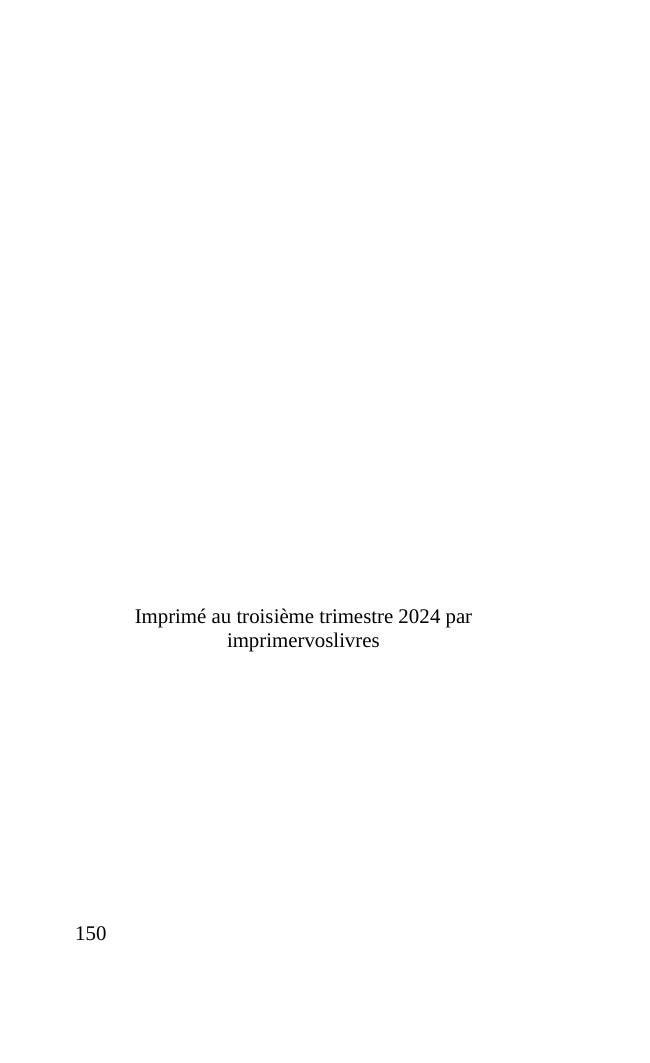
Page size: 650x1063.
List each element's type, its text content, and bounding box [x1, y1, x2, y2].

text Imprimé au troisième trimestre 2024 par [75, 604, 531, 628]
text imprimervoslivres [75, 628, 531, 652]
